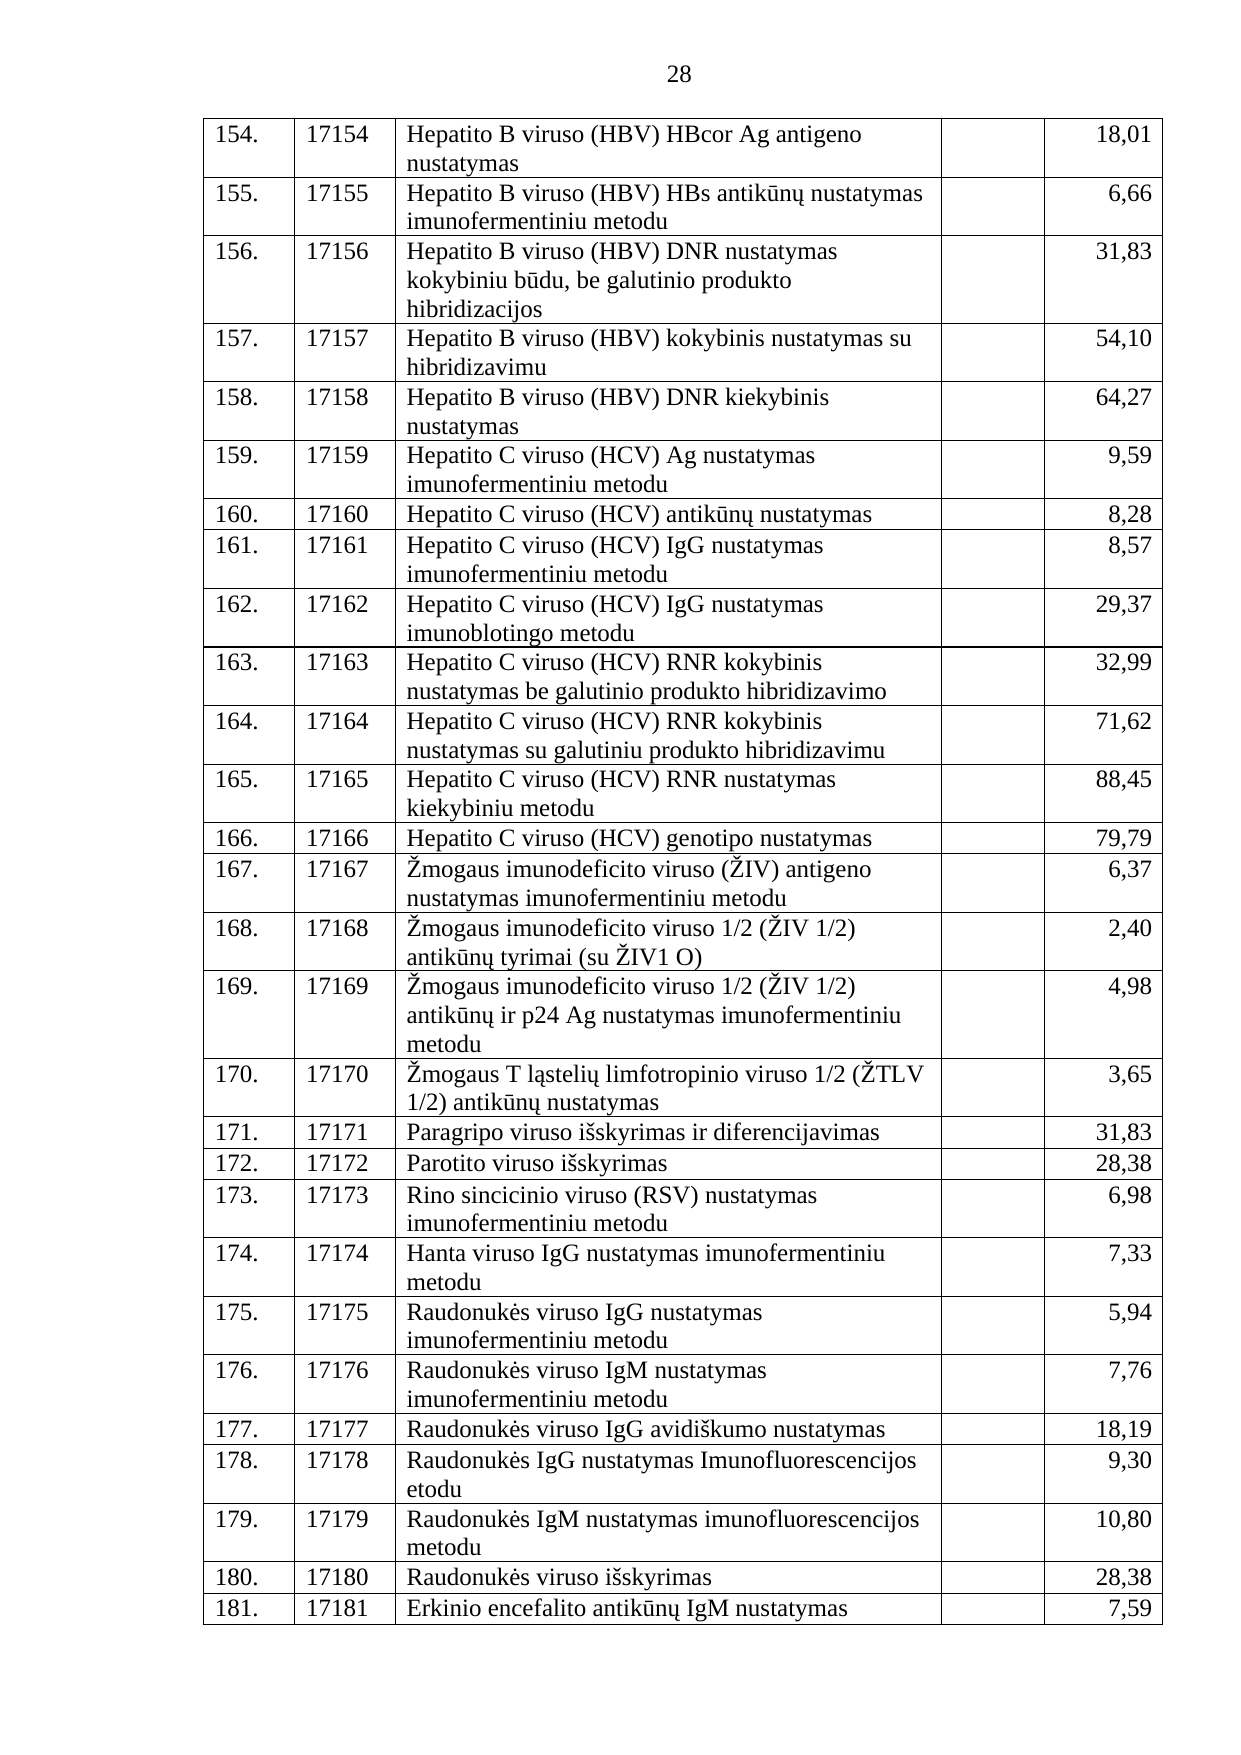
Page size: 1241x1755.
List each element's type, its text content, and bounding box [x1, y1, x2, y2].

table_cell [1163, 705, 1240, 763]
table_cell Raudonukės IgG nustatymas Imunofluorescencijos etodu [396, 1445, 941, 1503]
table_cell 17171 [295, 1117, 395, 1147]
table_cell [1163, 235, 1240, 322]
table_cell Žmogaus T ląstelių limfotropinio viruso 1/2 (ŽTLV 1/2) antikūnų nustatymas [396, 1059, 941, 1116]
table_cell [942, 382, 1044, 439]
table_cell Žmogaus imunodeficito viruso 1/2 (ŽIV 1/2) antikūnų tyrimai (su ŽIV1 O) [396, 913, 941, 970]
table_cell [942, 236, 1044, 322]
table_cell [1163, 853, 1240, 912]
table_cell [1163, 970, 1240, 1058]
table_cell [1163, 1179, 1240, 1237]
table_cell 4,98 [1045, 971, 1162, 1058]
table_cell [942, 324, 1044, 381]
table_cell 18,19 [1045, 1414, 1162, 1444]
table_cell 167. [204, 854, 294, 912]
table_cell [942, 913, 1044, 970]
table_cell 179. [204, 1504, 294, 1561]
table_cell [1163, 1237, 1240, 1296]
table_cell 54,10 [1045, 324, 1162, 381]
table_cell 17170 [295, 1059, 395, 1116]
table_cell Hanta viruso IgG nustatymas imunofermentiniu metodu [396, 1238, 941, 1296]
table_cell 31,83 [1045, 236, 1162, 322]
table_cell Hepatito B viruso (HBV) DNR kiekybinis nustatymas [396, 382, 941, 439]
table_cell Hepatito C viruso (HCV) RNR kokybinis nustatymas su galutiniu produkto hibridizavimu [396, 706, 941, 763]
table_cell [942, 1059, 1044, 1116]
table_cell 17155 [295, 178, 395, 235]
table_cell 29,37 [1045, 589, 1162, 646]
table_cell 17181 [295, 1594, 395, 1624]
table_cell 169. [204, 971, 294, 1058]
table_cell 31,83 [1045, 1117, 1162, 1147]
table_cell 156. [204, 236, 294, 322]
table_cell 17168 [295, 913, 395, 970]
table_cell [1163, 1413, 1240, 1444]
table_cell 28,38 [1045, 1562, 1162, 1592]
table_cell Hepatito C viruso (HCV) RNR kokybinis nustatymas be galutinio produkto hibridizavimo [396, 648, 941, 705]
table_cell [1163, 646, 1240, 705]
table_cell Raudonukės viruso išskyrimas [396, 1562, 941, 1592]
table_cell 17164 [295, 706, 395, 763]
table_cell 166. [204, 823, 294, 853]
table_cell [1163, 118, 1240, 177]
table_cell 177. [204, 1414, 294, 1444]
table_cell 2,40 [1045, 913, 1162, 970]
table_cell Hepatito B viruso (HBV) HBs antikūnų nustatymas imunofermentiniu metodu [396, 178, 941, 235]
table_cell [942, 1414, 1044, 1444]
table_cell [1163, 764, 1240, 822]
table_cell [1163, 822, 1240, 853]
table_cell [942, 1149, 1044, 1179]
table_cell 173. [204, 1180, 294, 1237]
table_cell Raudonukės viruso IgG nustatymas imunofermentiniu metodu [396, 1297, 941, 1354]
table_cell 158. [204, 382, 294, 439]
table_cell [1163, 1354, 1240, 1413]
table_cell [942, 854, 1044, 912]
table_cell [942, 1297, 1044, 1354]
table_cell 155. [204, 178, 294, 235]
table_cell [942, 530, 1044, 588]
table_cell 162. [204, 589, 294, 646]
table_cell 154. [204, 119, 294, 177]
table_cell 17175 [295, 1297, 395, 1354]
table_cell 79,79 [1045, 823, 1162, 853]
table_cell 17180 [295, 1562, 395, 1592]
table_cell [1163, 1593, 1240, 1624]
table_cell [942, 1238, 1044, 1296]
table_cell Hepatito B viruso (HBV) kokybinis nustatymas su hibridizavimu [396, 324, 941, 381]
table_cell [942, 1562, 1044, 1592]
table_cell 32,99 [1045, 648, 1162, 705]
table_cell [942, 499, 1044, 529]
table_cell 8,28 [1045, 499, 1162, 529]
table_cell 10,80 [1045, 1504, 1162, 1561]
table_cell [942, 1504, 1044, 1561]
table_cell Hepatito C viruso (HCV) antikūnų nustatymas [396, 499, 941, 529]
table_cell 17158 [295, 382, 395, 439]
table_cell 6,37 [1045, 854, 1162, 912]
table_cell Raudonukės viruso IgG avidiškumo nustatymas [396, 1414, 941, 1444]
table_cell [1163, 912, 1240, 970]
table_cell 174. [204, 1238, 294, 1296]
table_cell 159. [204, 441, 294, 498]
table_cell 171. [204, 1117, 294, 1147]
table_cell [942, 1117, 1044, 1147]
table_cell 7,33 [1045, 1238, 1162, 1296]
table_cell Rino sincicinio viruso (RSV) nustatymas imunofermentiniu metodu [396, 1180, 941, 1237]
table_cell [1163, 323, 1240, 381]
table_cell 172. [204, 1149, 294, 1179]
table_cell 17157 [295, 324, 395, 381]
table_cell 17161 [295, 530, 395, 588]
table_cell 161. [204, 530, 294, 588]
table_cell 17163 [295, 648, 395, 705]
table_cell 28,38 [1045, 1149, 1162, 1179]
table_cell 164. [204, 706, 294, 763]
table_cell 6,98 [1045, 1180, 1162, 1237]
table_cell 71,62 [1045, 706, 1162, 763]
table_cell Raudonukės IgM nustatymas imunofluorescencijos metodu [396, 1504, 941, 1561]
table_cell 17176 [295, 1355, 395, 1413]
table_cell Paragripo viruso išskyrimas ir diferencijavimas [396, 1117, 941, 1147]
table_cell 8,57 [1045, 530, 1162, 588]
table_cell [1163, 1296, 1240, 1354]
table_cell [942, 441, 1044, 498]
table_cell 3,65 [1045, 1059, 1162, 1116]
table_cell 18,01 [1045, 119, 1162, 177]
table_cell [942, 971, 1044, 1058]
table_cell Erkinio encefalito antikūnų IgM nustatymas [396, 1594, 941, 1624]
table_cell 17159 [295, 441, 395, 498]
table_cell [942, 765, 1044, 822]
table_cell [1163, 1444, 1240, 1503]
table_cell [942, 1355, 1044, 1413]
table_cell [1163, 1561, 1240, 1592]
table_cell [942, 1180, 1044, 1237]
table_cell [1163, 1058, 1240, 1116]
table_cell [942, 706, 1044, 763]
table_cell 88,45 [1045, 765, 1162, 822]
table_cell [1163, 440, 1240, 498]
table_cell 5,94 [1045, 1297, 1162, 1354]
table_cell Hepatito C viruso (HCV) genotipo nustatymas [396, 823, 941, 853]
table_cell Hepatito B viruso (HBV) HBcor Ag antigeno nustatymas [396, 119, 941, 177]
table_cell 9,59 [1045, 441, 1162, 498]
table_cell 181. [204, 1594, 294, 1624]
table_cell 170. [204, 1059, 294, 1116]
table_cell 17167 [295, 854, 395, 912]
table_cell 17162 [295, 589, 395, 646]
table_cell 180. [204, 1562, 294, 1592]
table_cell 17156 [295, 236, 395, 322]
table_cell [942, 119, 1044, 177]
table_cell 64,27 [1045, 382, 1162, 439]
table_cell [1163, 177, 1240, 235]
table_cell [1163, 498, 1240, 529]
table_cell 176. [204, 1355, 294, 1413]
table_cell [942, 1445, 1044, 1503]
table_cell 168. [204, 913, 294, 970]
table_cell 17165 [295, 765, 395, 822]
table_cell Žmogaus imunodeficito viruso (ŽIV) antigeno nustatymas imunofermentiniu metodu [396, 854, 941, 912]
table_cell 17169 [295, 971, 395, 1058]
table_cell 6,66 [1045, 178, 1162, 235]
table_cell Žmogaus imunodeficito viruso 1/2 (ŽIV 1/2) antikūnų ir p24 Ag nustatymas imunofermentiniu metodu [396, 971, 941, 1058]
table_cell [942, 589, 1044, 646]
table_cell [1163, 529, 1240, 588]
table_cell 7,59 [1045, 1594, 1162, 1624]
table_cell [942, 178, 1044, 235]
table_cell 17178 [295, 1445, 395, 1503]
table_cell Hepatito C viruso (HCV) Ag nustatymas imunofermentiniu metodu [396, 441, 941, 498]
table_cell [942, 1594, 1044, 1624]
table_cell [942, 823, 1044, 853]
table_cell 165. [204, 765, 294, 822]
table_cell [1163, 588, 1240, 646]
table_cell [1163, 1116, 1240, 1147]
table_cell 17154 [295, 119, 395, 177]
table_cell Hepatito C viruso (HCV) IgG nustatymas imunofermentiniu metodu [396, 530, 941, 588]
table_cell Hepatito C viruso (HCV) IgG nustatymas imunoblotingo metodu [396, 589, 941, 646]
table_cell 17173 [295, 1180, 395, 1237]
table_cell 17177 [295, 1414, 395, 1444]
table_cell 163. [204, 648, 294, 705]
table_cell 17160 [295, 499, 395, 529]
table_cell 17172 [295, 1149, 395, 1179]
table_cell [1163, 1503, 1240, 1561]
table_cell 17174 [295, 1238, 395, 1296]
table_cell 160. [204, 499, 294, 529]
table_cell 157. [204, 324, 294, 381]
table_cell Hepatito B viruso (HBV) DNR nustatymas kokybiniu būdu, be galutinio produkto hibridizacijos [396, 236, 941, 322]
table_cell 175. [204, 1297, 294, 1354]
table_cell Parotito viruso išskyrimas [396, 1149, 941, 1179]
table_cell 178. [204, 1445, 294, 1503]
table_cell 7,76 [1045, 1355, 1162, 1413]
table_cell [1163, 1148, 1240, 1179]
table_cell 17166 [295, 823, 395, 853]
table_cell 17179 [295, 1504, 395, 1561]
table_cell Hepatito C viruso (HCV) RNR nustatymas kiekybiniu metodu [396, 765, 941, 822]
table_cell Raudonukės viruso IgM nustatymas imunofermentiniu metodu [396, 1355, 941, 1413]
table_cell 9,30 [1045, 1445, 1162, 1503]
table_cell [1163, 381, 1240, 439]
table_cell [942, 648, 1044, 705]
